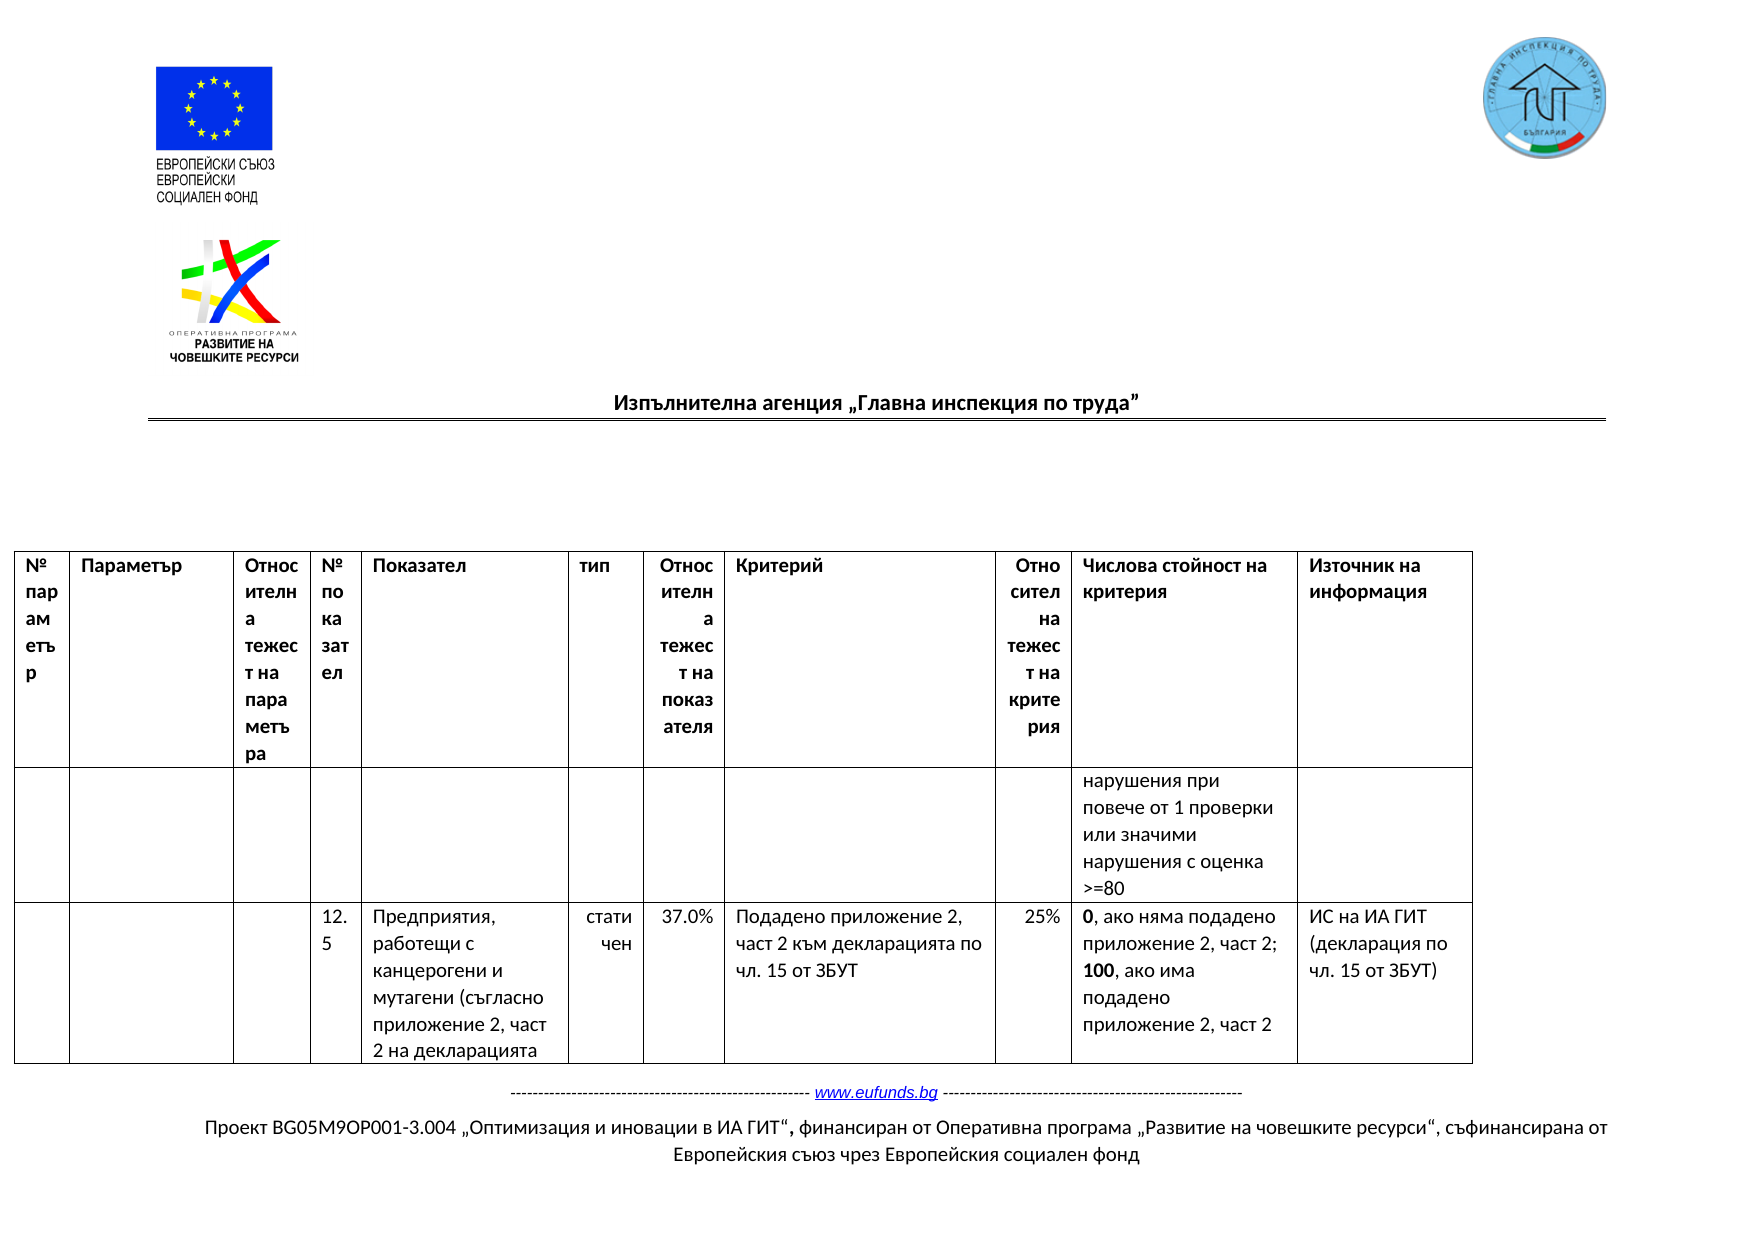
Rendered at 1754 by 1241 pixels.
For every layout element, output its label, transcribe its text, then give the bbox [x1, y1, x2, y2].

table_cell [362, 768, 568, 902]
table_cell [725, 768, 995, 902]
table_cell нарушения при повече от 1 проверки или значими нарушения с оценка >=80 [1072, 768, 1297, 902]
table_header Относителна тежест на параметъра [234, 552, 310, 767]
table_cell [569, 768, 643, 902]
table_cell 12.5 [311, 903, 361, 1063]
table_cell статичен [569, 903, 643, 1063]
table_cell [644, 768, 724, 902]
table_cell [311, 768, 361, 902]
table_cell 37.0% [644, 903, 724, 1063]
table_cell [1298, 768, 1472, 902]
table_header № показател [311, 552, 361, 767]
table_header Параметър [70, 552, 233, 767]
table_cell ИС на ИА ГИТ (декларация по чл. 15 от ЗБУТ) [1298, 903, 1472, 1063]
table_cell Предприятия, работещи с канцерогени и мутагени (съгласно приложение 2, част 2 на декларацията [362, 903, 568, 1063]
table_cell 25% [996, 903, 1071, 1063]
table_header Относителна тежест на критерия [996, 552, 1071, 767]
table_cell [996, 768, 1071, 902]
table_cell [70, 903, 233, 1063]
table_cell [70, 768, 233, 902]
table_header Относителна тежест на показателя [644, 552, 724, 767]
table_header № параметър [15, 552, 69, 767]
table_cell [15, 768, 69, 902]
table_cell [234, 903, 310, 1063]
table_cell [15, 903, 69, 1063]
table_header Числова стойност на критерия [1072, 552, 1297, 767]
table_header тип [569, 552, 643, 767]
table_header Източник на информация [1298, 552, 1472, 767]
table_header Показател [362, 552, 568, 767]
table_header Критерий [725, 552, 995, 767]
table_cell 0, ако няма подадено приложение 2, част 2; 100, ако има подадено приложение 2, част 2 [1072, 903, 1297, 1063]
table_cell [234, 768, 310, 902]
table_cell Подадено приложение 2, част 2 към декларацията по чл. 15 от ЗБУТ [725, 903, 995, 1063]
